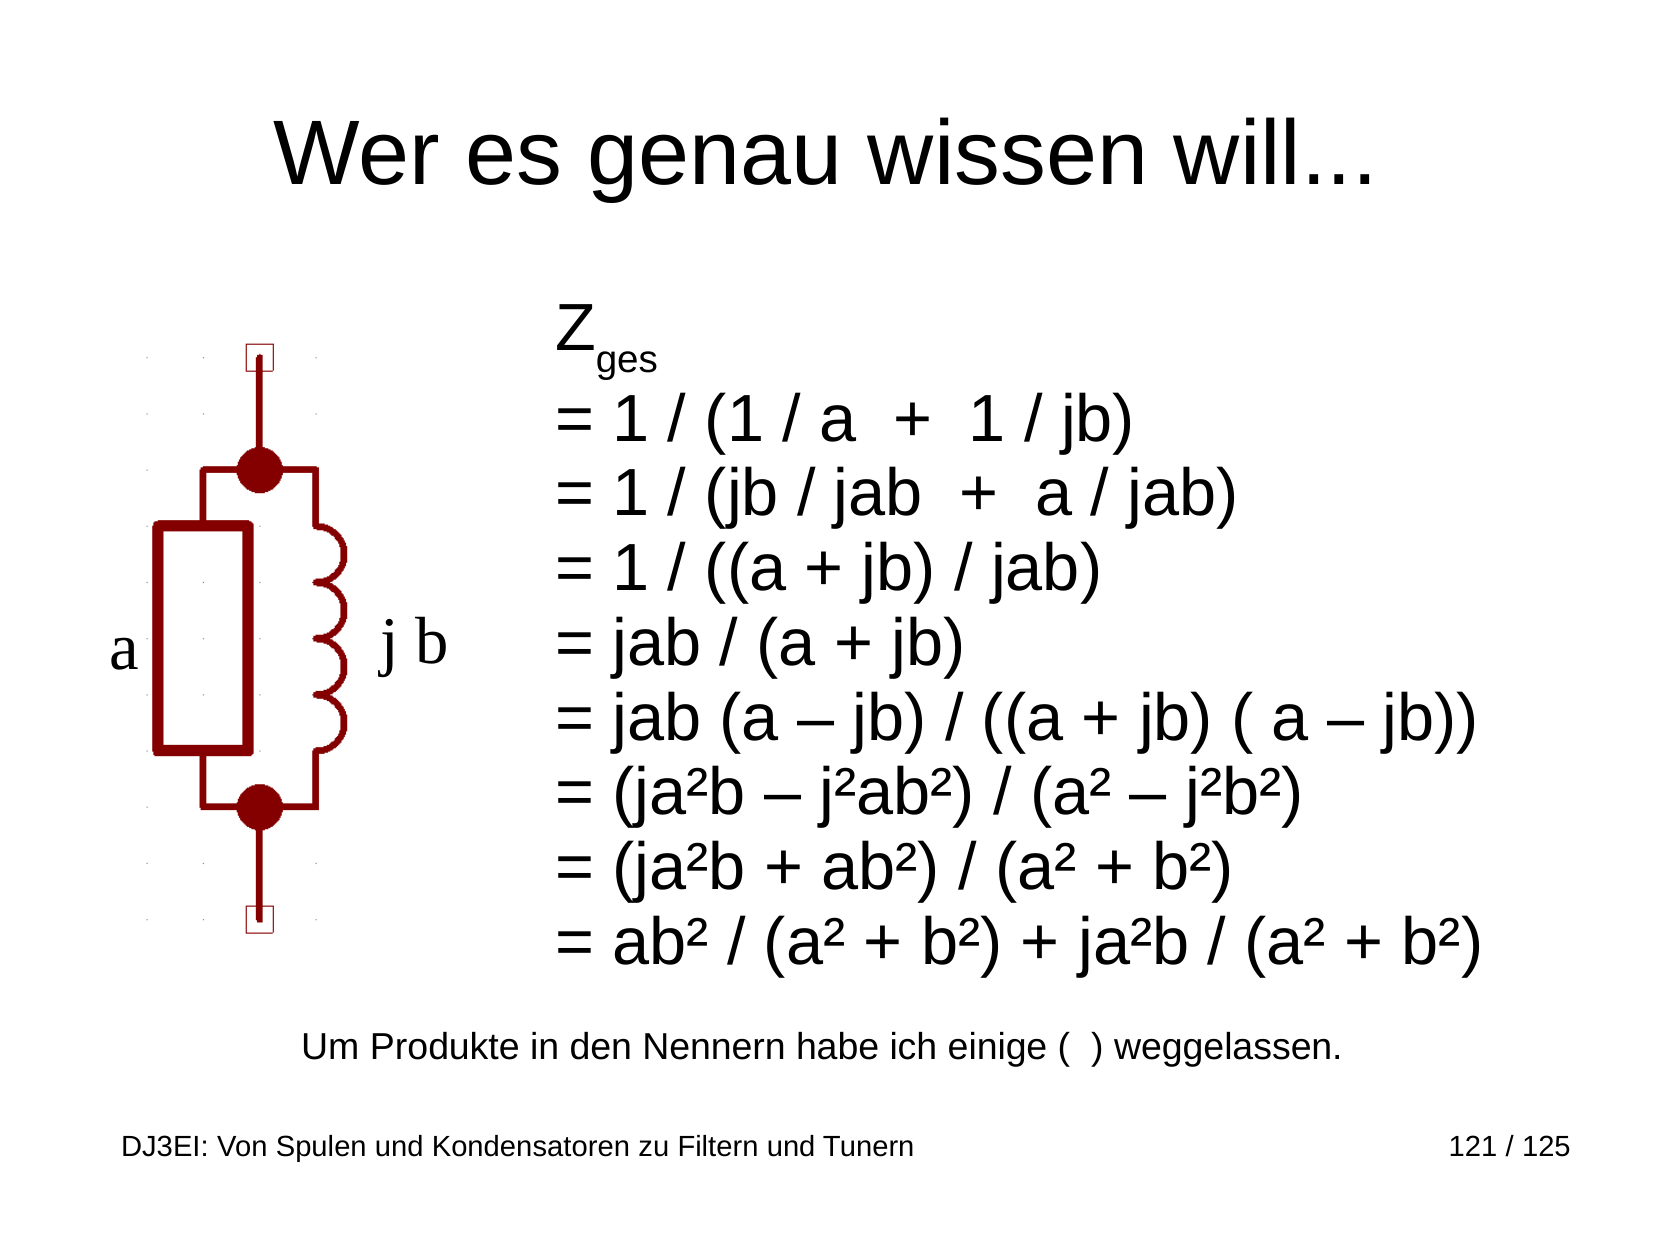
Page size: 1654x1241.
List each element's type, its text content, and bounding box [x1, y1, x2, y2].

title Wer es genau wissen will... [82, 49, 1571, 257]
list Zges = 1 / (1 / a + 1 / jb) = 1 / (jb / jab + a / jab) = 1 / ((a + jb) / jab) = jab / (a + jb) = jab (a – jb) / ((a + jb) ( a – jb)) = (ja²b – j²ab²) / (a² – j²b²) = (ja²b + ab²) / (a² + b²) = ab² / (a² + b²) + ja²b / (a² + b²) [555, 290, 1583, 1010]
text_box a [94, 602, 249, 715]
picture [141, 337, 363, 945]
text_box Um Produkte in den Nennern habe ich einige ( ) weggelassen. [283, 1015, 1361, 1079]
text_box j b [366, 596, 556, 709]
